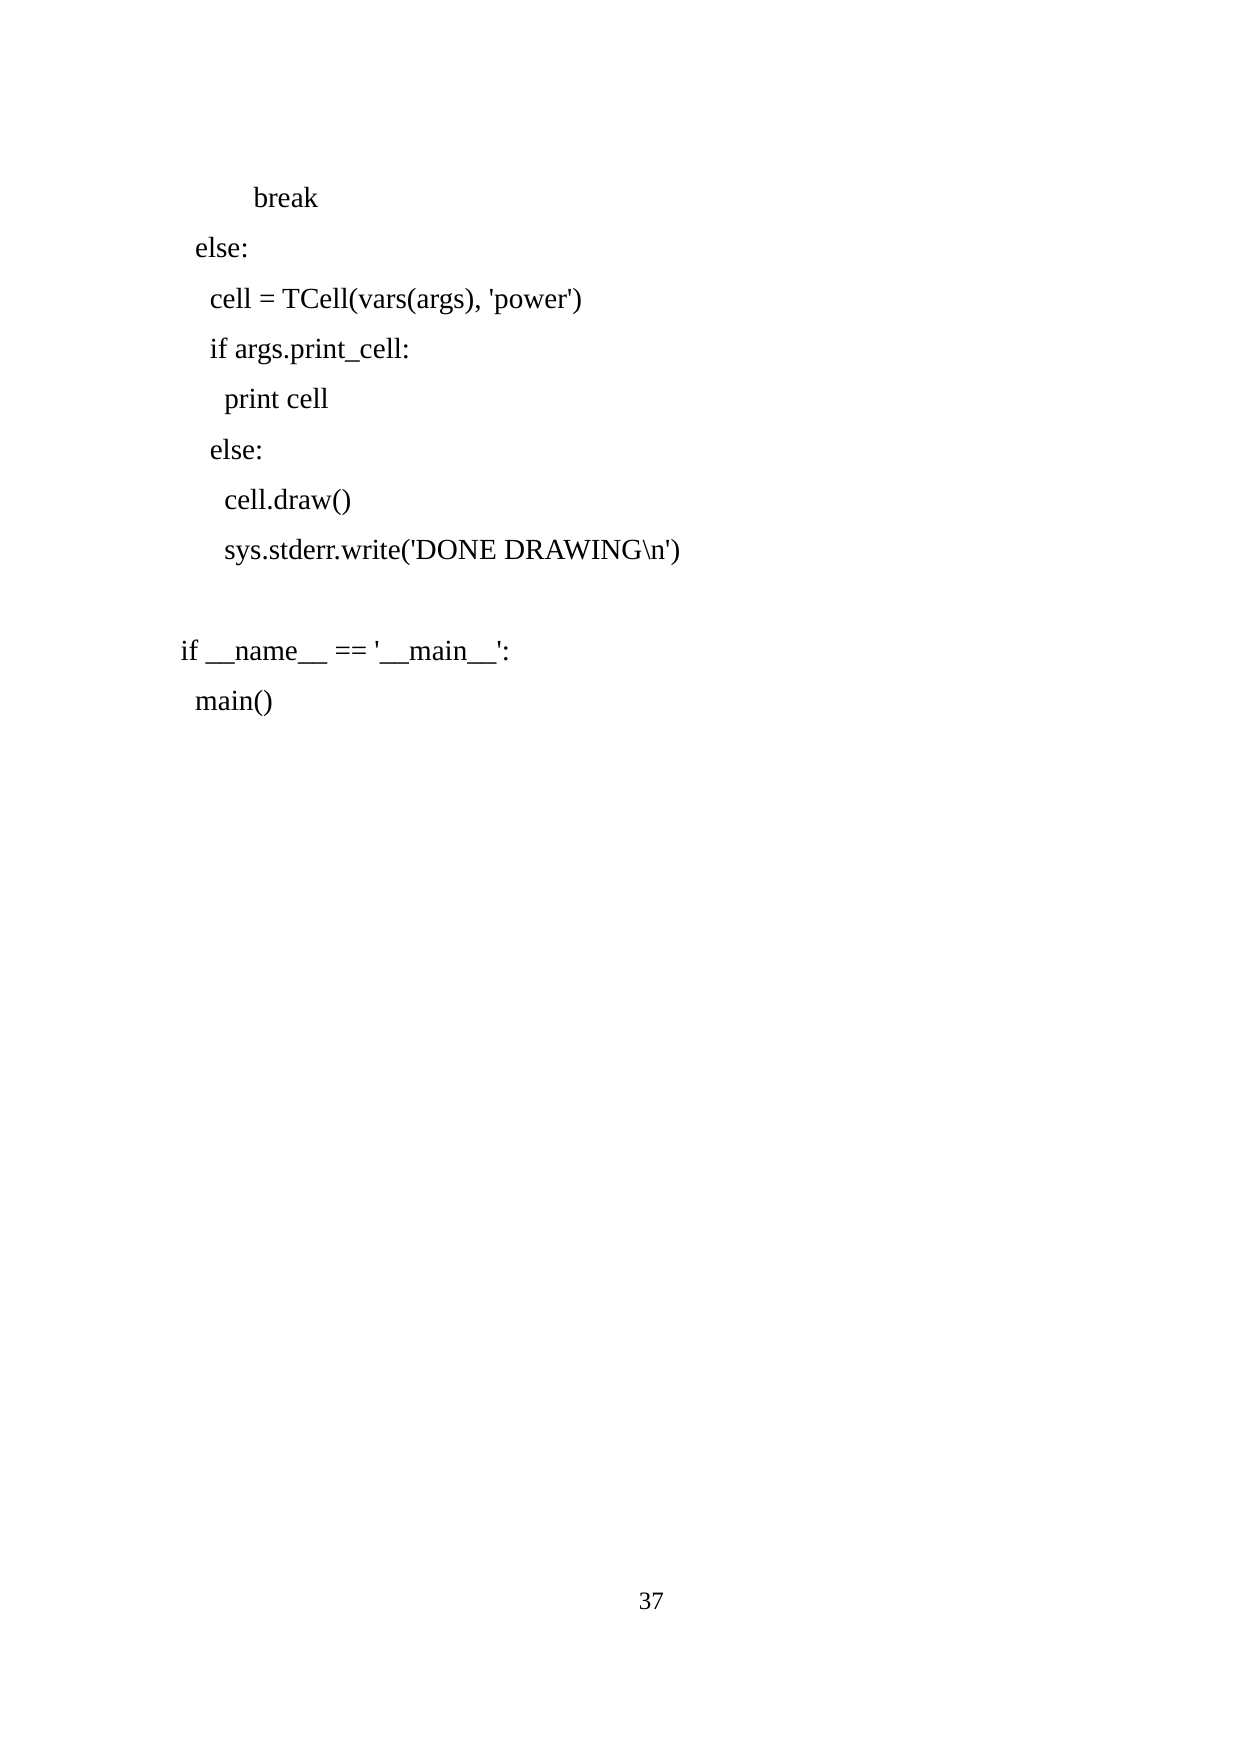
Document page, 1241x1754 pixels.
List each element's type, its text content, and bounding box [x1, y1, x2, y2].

text if __name__ == '__main__': [180, 633, 1121, 667]
text main() [180, 683, 1121, 717]
text sys.stderr.write('DONE DRAWING\n') [180, 532, 1121, 566]
text print cell [180, 382, 1121, 415]
text break [180, 180, 1121, 214]
text if args.print_cell: [180, 331, 1121, 365]
text else: [180, 231, 1121, 264]
text else: [180, 432, 1121, 465]
text cell = TCell(vars(args), 'power') [180, 281, 1121, 314]
text cell.draw() [180, 482, 1121, 516]
